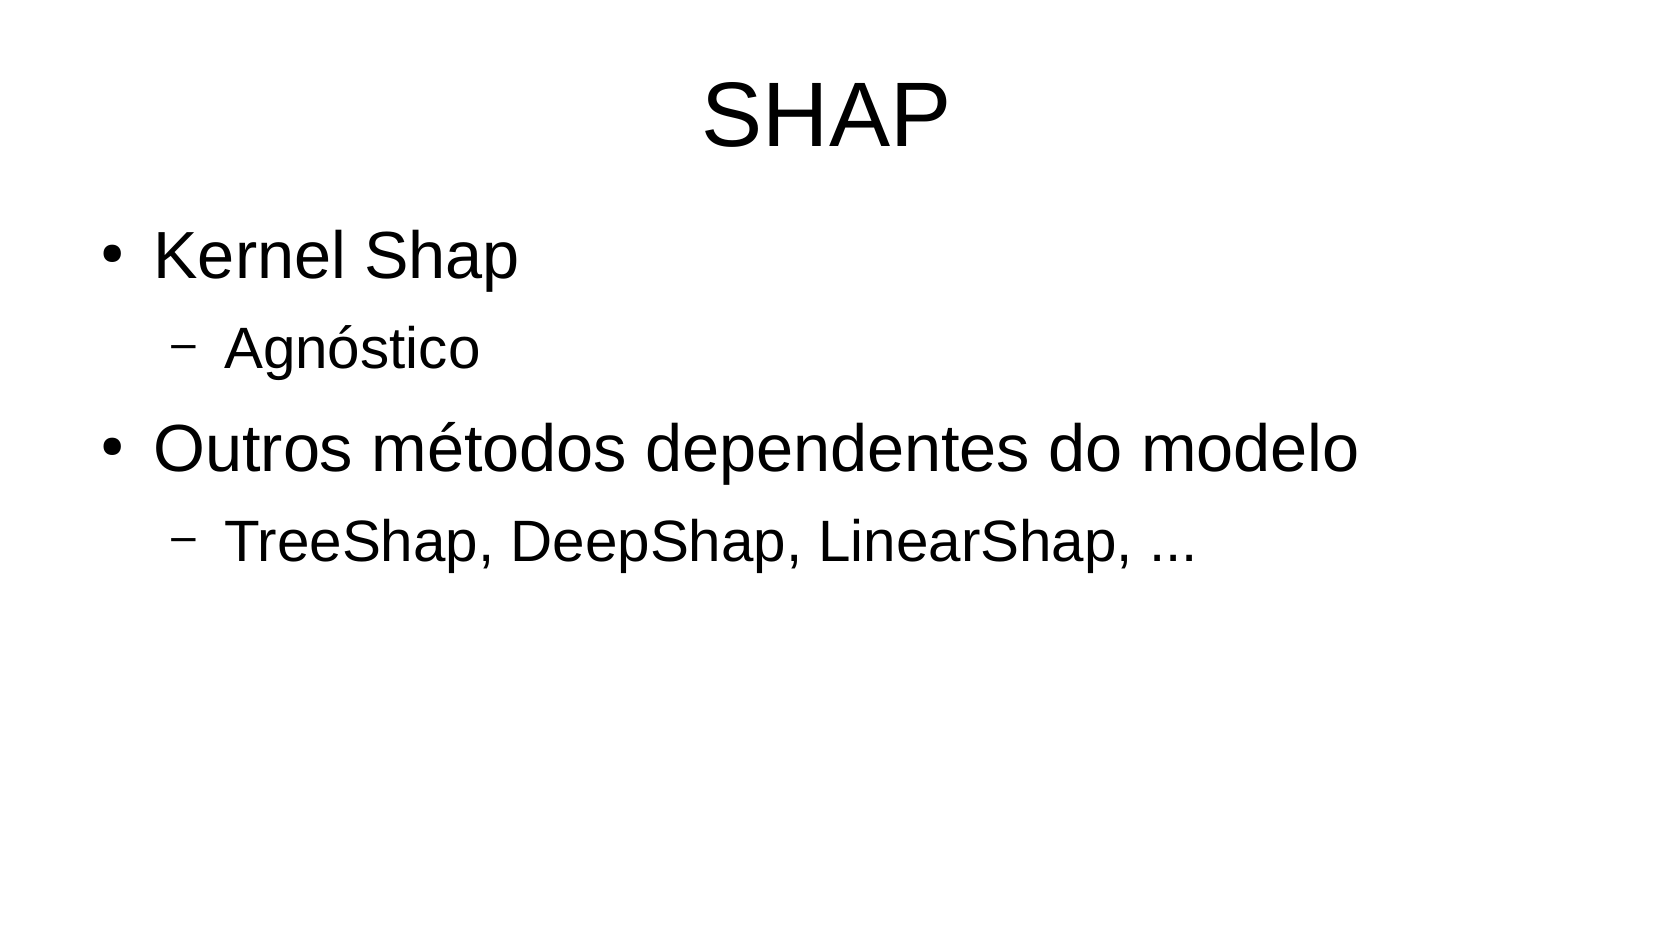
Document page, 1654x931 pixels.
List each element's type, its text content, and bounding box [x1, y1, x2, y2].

list Kernel Shap Agnóstico Outros métodos dependentes do modelo TreeShap, DeepShap, LinearShap, ... [82, 217, 1571, 758]
title SHAP [82, 37, 1571, 193]
